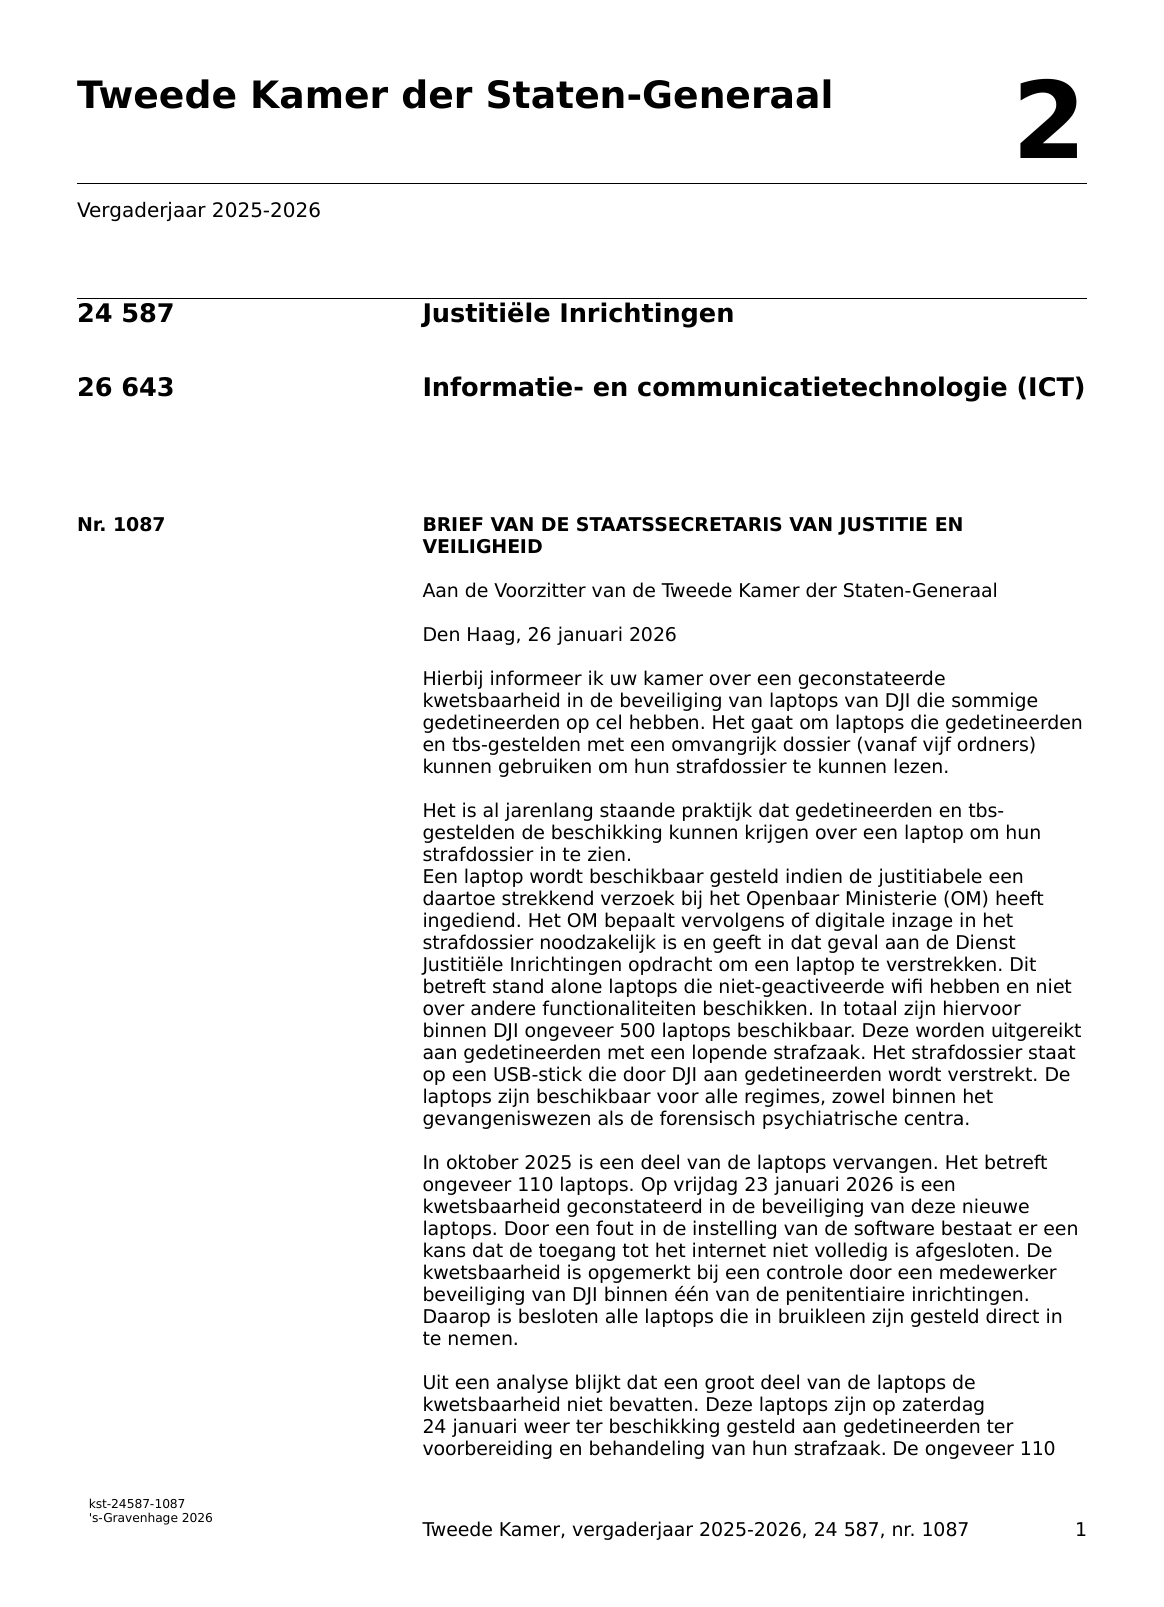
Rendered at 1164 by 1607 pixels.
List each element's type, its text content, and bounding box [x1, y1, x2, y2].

table_header Tweede Kamer der Staten-Generaal [77, 59, 886, 183]
text Den Haag, 26 januari 2026 [422, 624, 1087, 646]
table_header 2 [886, 59, 1087, 183]
text Een laptop wordt beschikbaar gesteld indien de justitiabele een daartoe strekkend verzoek bij het Openbaar Ministerie (OM) heeft ingediend. Het OM bepaalt vervolgens of digitale inzage in het strafdossier noodzakelijk is en geeft in dat geval aan de Dienst Justitiële Inrichtingen opdracht om een laptop te verstrekken. Dit betreft stand alone laptops die niet-geactiveerde wifi hebben en niet over andere functionaliteiten beschikken. In totaal zijn hiervoor binnen DJI ongeveer 500 laptops beschikbaar. Deze worden uitgereikt aan gedetineerden met een lopende strafzaak. Het strafdossier staat op een USB-stick die door DJI aan gedetineerden wordt verstrekt. De laptops zijn beschikbaar voor alle regimes, zowel binnen het gevangeniswezen als de forensisch psychiatrische centra. [422, 866, 1087, 1130]
text In oktober 2025 is een deel van de laptops vervangen. Het betreft ongeveer 110 laptops. Op vrijdag 23 januari 2026 is een kwetsbaarheid geconstateerd in de beveiliging van deze nieuwe laptops. Door een fout in de instelling van de software bestaat er een kans dat de toegang tot het internet niet volledig is afgesloten. De kwetsbaarheid is opgemerkt bij een controle door een medewerker beveiliging van DJI binnen één van de penitentiaire inrichtingen. Daarop is besloten alle laptops die in bruikleen zijn gesteld direct in te nemen. [422, 1152, 1087, 1350]
subtitle 24 587 Justitiële Inrichtingen [77, 299, 1087, 329]
table_cell Vergaderjaar 2025-2026 [77, 184, 1087, 298]
subtitle 26 643 Informatie- en communicatietechnologie (ICT) [77, 373, 1087, 403]
text Uit een analyse blijkt dat een groot deel van de laptops de kwetsbaarheid niet bevatten. Deze laptops zijn op zaterdag 24 januari weer ter beschikking gesteld aan gedetineerden ter voorbereiding en behandeling van hun strafzaak. De ongeveer 110 [422, 1372, 1087, 1460]
text kst-24587-1087 [88, 1497, 323, 1511]
subtitle Nr. 1087 BRIEF VAN DE STAATSSECRETARIS VAN JUSTITIE EN VEILIGHEID [77, 514, 1087, 558]
text Aan de Voorzitter van de Tweede Kamer der Staten-Generaal [422, 580, 1087, 602]
text 's-Gravenhage 2026 [88, 1511, 323, 1525]
text Hierbij informeer ik uw kamer over een geconstateerde kwetsbaarheid in de beveiliging van laptops van DJI die sommige gedetineerden op cel hebben. Het gaat om laptops die gedetineerden en tbs-gestelden met een omvangrijk dossier (vanaf vijf ordners) kunnen gebruiken om hun strafdossier te kunnen lezen. [422, 668, 1087, 778]
text Het is al jarenlang staande praktijk dat gedetineerden en tbs-gestelden de beschikking kunnen krijgen over een laptop om hun strafdossier in te zien. [422, 800, 1087, 866]
